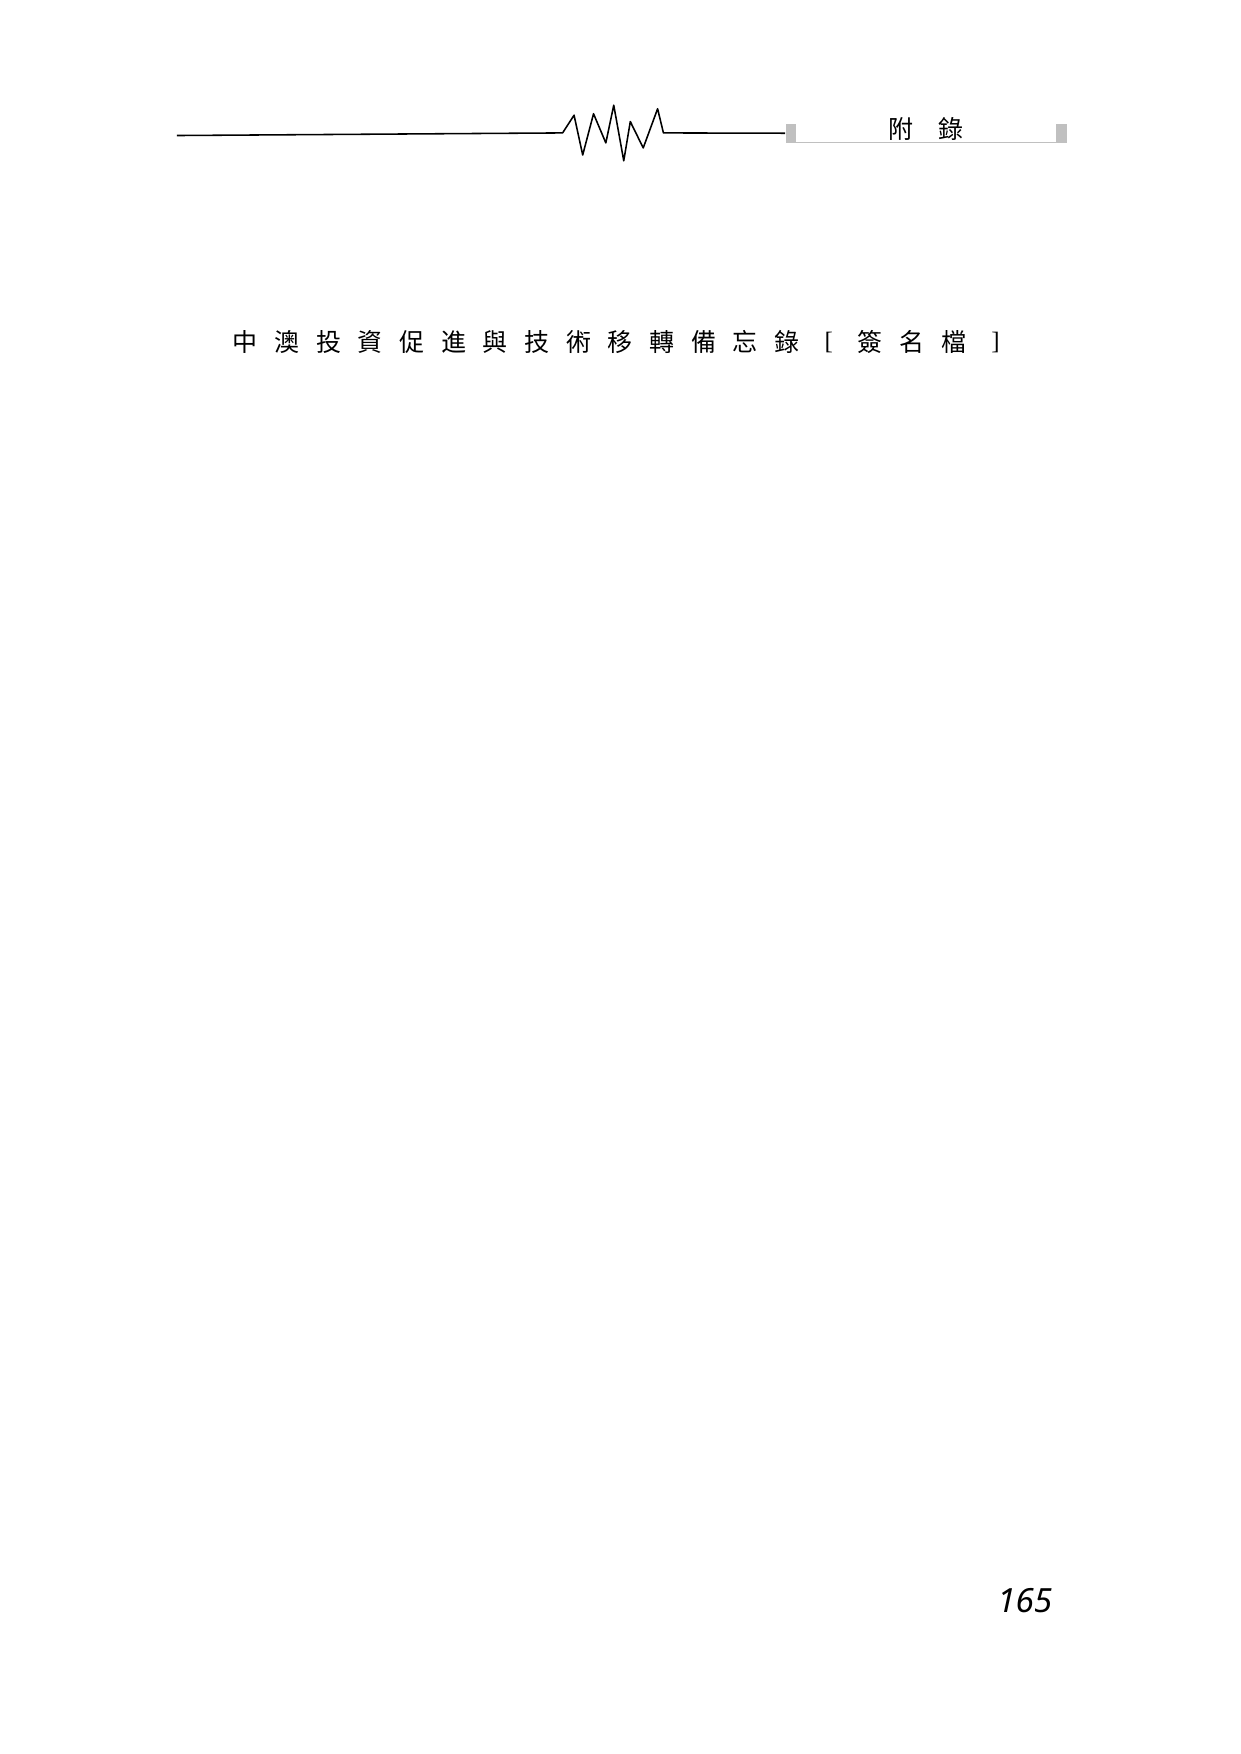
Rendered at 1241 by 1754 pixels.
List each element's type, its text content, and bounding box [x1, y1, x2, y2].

text 中澳投資促進與技術移轉備忘錄[簽名檔] [183, 299, 1058, 361]
